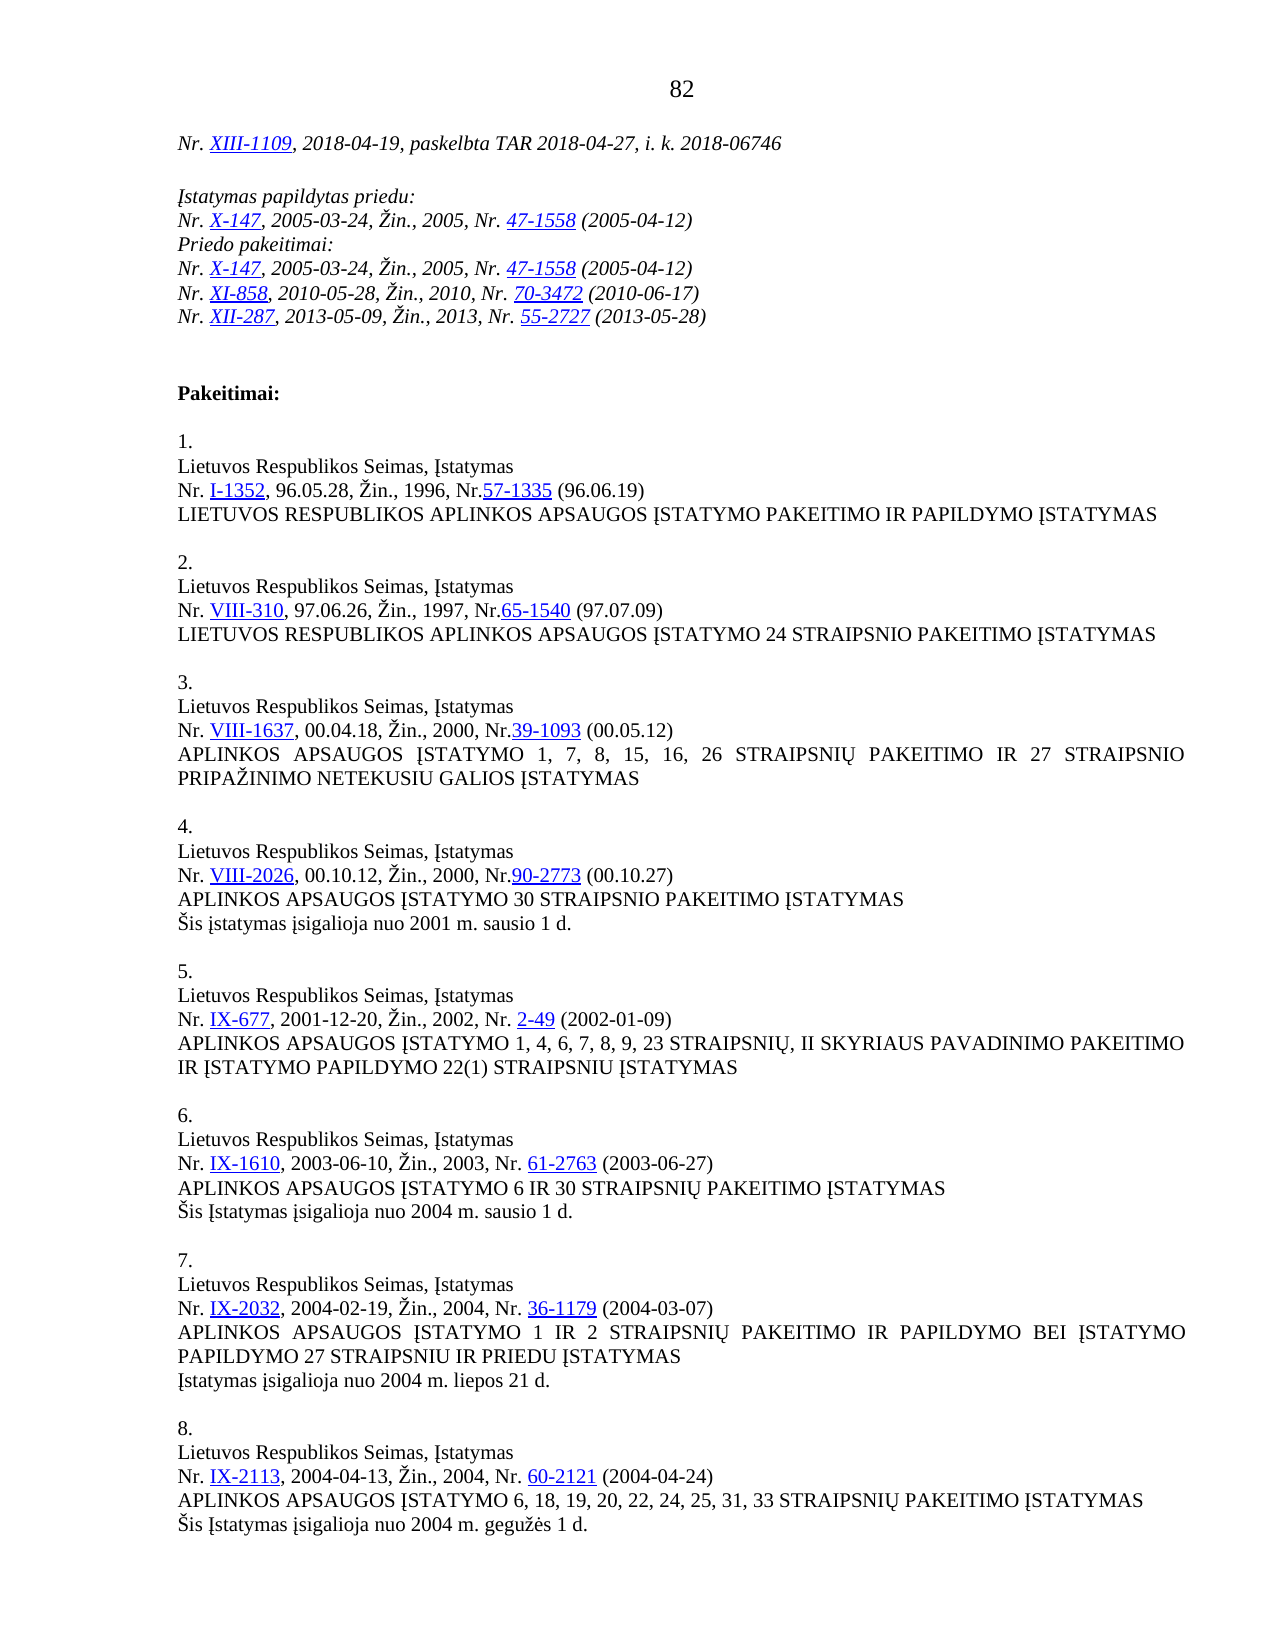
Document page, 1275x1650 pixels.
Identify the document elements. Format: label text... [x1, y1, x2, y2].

text 3. [177, 670, 1186, 694]
text Lietuvos Respublikos Seimas, Įstatymas [177, 574, 1186, 598]
text Lietuvos Respublikos Seimas, Įstatymas [177, 1127, 1186, 1151]
text APLINKOS APSAUGOS ĮSTATYMO 1, 4, 6, 7, 8, 9, 23 STRAIPSNIŲ, II SKYRIAUS PAVADINIMO PAKEITIMO IR ĮSTATYMO PAPILDYMO 22(1) STRAIPSNIU ĮSTATYMAS [177, 1031, 1186, 1079]
text Nr. I-1352, 96.05.28, Žin., 1996, Nr.57-1335 (96.06.19) [177, 478, 1186, 502]
text APLINKOS APSAUGOS ĮSTATYMO 6, 18, 19, 20, 22, 24, 25, 31, 33 STRAIPSNIŲ PAKEITIMO ĮSTATYMAS [177, 1488, 1186, 1512]
text LIETUVOS RESPUBLIKOS APLINKOS APSAUGOS ĮSTATYMO PAKEITIMO IR PAPILDYMO ĮSTATYMAS [177, 502, 1186, 526]
text Nr. X-147, 2005-03-24, Žin., 2005, Nr. 47-1558 (2005-04-12) [177, 208, 1186, 232]
text Lietuvos Respublikos Seimas, Įstatymas [177, 694, 1186, 718]
text Lietuvos Respublikos Seimas, Įstatymas [177, 453, 1186, 478]
text Nr. VIII-1637, 00.04.18, Žin., 2000, Nr.39-1093 (00.05.12) [177, 718, 1186, 742]
text 8. [177, 1416, 1186, 1440]
text Nr. XIII-1109, 2018-04-19, paskelbta TAR 2018-04-27, i. k. 2018-06746 [177, 131, 1186, 155]
text 1. [177, 429, 1186, 453]
text Šis įstatymas įsigalioja nuo 2001 m. sausio 1 d. [177, 911, 1186, 935]
text APLINKOS APSAUGOS ĮSTATYMO 30 STRAIPSNIO PAKEITIMO ĮSTATYMAS [177, 887, 1186, 911]
text APLINKOS APSAUGOS ĮSTATYMO 1 IR 2 STRAIPSNIŲ PAKEITIMO IR PAPILDYMO BEI ĮSTATYMO PAPILDYMO 27 STRAIPSNIU IR PRIEDU ĮSTATYMAS [177, 1320, 1186, 1368]
text Nr. IX-677, 2001-12-20, Žin., 2002, Nr. 2-49 (2002-01-09) [177, 1007, 1186, 1031]
text Lietuvos Respublikos Seimas, Įstatymas [177, 983, 1186, 1007]
text Įstatymas įsigalioja nuo 2004 m. liepos 21 d. [177, 1368, 1186, 1392]
text Įstatymas papildytas priedu: [177, 184, 1186, 208]
text APLINKOS APSAUGOS ĮSTATYMO 6 IR 30 STRAIPSNIŲ PAKEITIMO ĮSTATYMAS [177, 1175, 1186, 1199]
text Lietuvos Respublikos Seimas, Įstatymas [177, 838, 1186, 863]
text Nr. XI-858, 2010-05-28, Žin., 2010, Nr. 70-3472 (2010-06-17) [177, 280, 1186, 304]
text Lietuvos Respublikos Seimas, Įstatymas [177, 1440, 1186, 1464]
text 7. [177, 1248, 1186, 1272]
text 4. [177, 814, 1186, 838]
text 6. [177, 1103, 1186, 1127]
text Šis Įstatymas įsigalioja nuo 2004 m. sausio 1 d. [177, 1199, 1186, 1223]
text Nr. X-147, 2005-03-24, Žin., 2005, Nr. 47-1558 (2005-04-12) [177, 256, 1186, 280]
text 2. [177, 550, 1186, 574]
text Nr. IX-2113, 2004-04-13, Žin., 2004, Nr. 60-2121 (2004-04-24) [177, 1464, 1186, 1488]
text Lietuvos Respublikos Seimas, Įstatymas [177, 1272, 1186, 1296]
text Pakeitimai: [177, 381, 1186, 405]
text Nr. VIII-310, 97.06.26, Žin., 1997, Nr.65-1540 (97.07.09) [177, 598, 1186, 622]
text LIETUVOS RESPUBLIKOS APLINKOS APSAUGOS ĮSTATYMO 24 STRAIPSNIO PAKEITIMO ĮSTATYMAS [177, 622, 1186, 646]
text Nr. VIII-2026, 00.10.12, Žin., 2000, Nr.90-2773 (00.10.27) [177, 863, 1186, 887]
text Nr. IX-1610, 2003-06-10, Žin., 2003, Nr. 61-2763 (2003-06-27) [177, 1151, 1186, 1175]
text Šis Įstatymas įsigalioja nuo 2004 m. gegužės 1 d. [177, 1512, 1186, 1536]
text Priedo pakeitimai: [177, 232, 1186, 256]
text Nr. XII-287, 2013-05-09, Žin., 2013, Nr. 55-2727 (2013-05-28) [177, 304, 1186, 328]
text Nr. IX-2032, 2004-02-19, Žin., 2004, Nr. 36-1179 (2004-03-07) [177, 1296, 1186, 1320]
text 5. [177, 959, 1186, 983]
text APLINKOS APSAUGOS ĮSTATYMO 1, 7, 8, 15, 16, 26 STRAIPSNIŲ PAKEITIMO IR 27 STRAIPSNIO PRIPAŽINIMO NETEKUSIU GALIOS ĮSTATYMAS [177, 742, 1186, 790]
